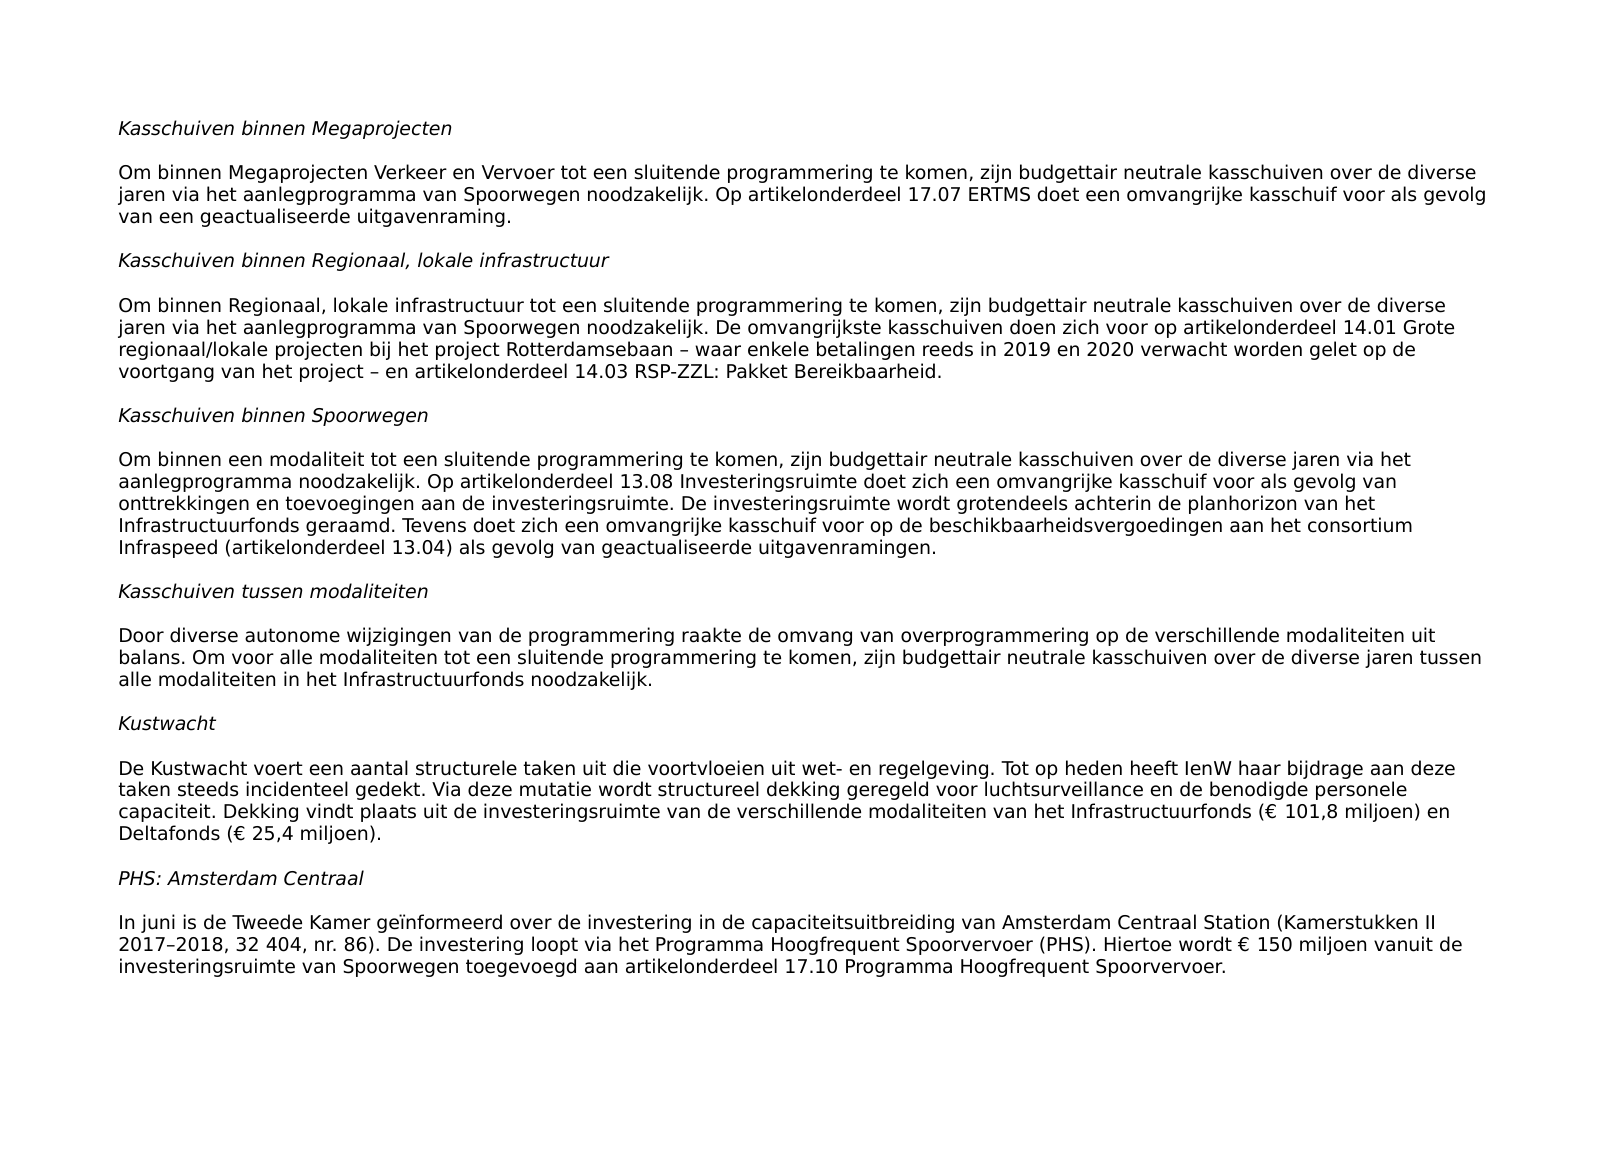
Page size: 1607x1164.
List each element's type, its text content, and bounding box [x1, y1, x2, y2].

subtitle Kustwacht [118, 713, 1488, 735]
subtitle Kasschuiven tussen modaliteiten [118, 581, 1488, 603]
text Om binnen een modaliteit tot een sluitende programmering te komen, zijn budgettair neutrale kasschuiven over de diverse jaren via het aanlegprogramma noodzakelijk. Op artikelonderdeel 13.08 Investeringsruimte doet zich een omvangrijke kasschuif voor als gevolg van onttrekkingen en toevoegingen aan de investeringsruimte. De investeringsruimte wordt grotendeels achterin de planhorizon van het Infrastructuurfonds geraamd. Tevens doet zich een omvangrijke kasschuif voor op de beschikbaarheidsvergoedingen aan het consortium Infraspeed (artikelonderdeel 13.04) als gevolg van geactualiseerde uitgavenramingen. [118, 449, 1488, 559]
text In juni is de Tweede Kamer geïnformeerd over de investering in de capaciteitsuitbreiding van Amsterdam Centraal Station (Kamerstukken II 2017–2018, 32 404, nr. 86). De investering loopt via het Programma Hoogfrequent Spoorvervoer (PHS). Hiertoe wordt € 150 miljoen vanuit de investeringsruimte van Spoorwegen toegevoegd aan artikelonderdeel 17.10 Programma Hoogfrequent Spoorvervoer. [118, 912, 1488, 978]
text Om binnen Megaprojecten Verkeer en Vervoer tot een sluitende programmering te komen, zijn budgettair neutrale kasschuiven over de diverse jaren via het aanlegprogramma van Spoorwegen noodzakelijk. Op artikelonderdeel 17.07 ERTMS doet een omvangrijke kasschuif voor als gevolg van een geactualiseerde uitgavenraming. [118, 162, 1488, 228]
subtitle Kasschuiven binnen Regionaal, lokale infrastructuur [118, 250, 1488, 272]
subtitle Kasschuiven binnen Megaprojecten [118, 118, 1488, 140]
text Door diverse autonome wijzigingen van de programmering raakte de omvang van overprogrammering op de verschillende modaliteiten uit balans. Om voor alle modaliteiten tot een sluitende programmering te komen, zijn budgettair neutrale kasschuiven over de diverse jaren tussen alle modaliteiten in het Infrastructuurfonds noodzakelijk. [118, 625, 1488, 691]
subtitle Kasschuiven binnen Spoorwegen [118, 405, 1488, 427]
subtitle PHS: Amsterdam Centraal [118, 867, 1488, 889]
text Om binnen Regionaal, lokale infrastructuur tot een sluitende programmering te komen, zijn budgettair neutrale kasschuiven over de diverse jaren via het aanlegprogramma van Spoorwegen noodzakelijk. De omvangrijkste kasschuiven doen zich voor op artikelonderdeel 14.01 Grote regionaal/lokale projecten bij het project Rotterdamsebaan – waar enkele betalingen reeds in 2019 en 2020 verwacht worden gelet op de voortgang van het project – en artikelonderdeel 14.03 RSP-ZZL: Pakket Bereikbaarheid. [118, 294, 1488, 382]
text De Kustwacht voert een aantal structurele taken uit die voortvloeien uit wet- en regelgeving. Tot op heden heeft IenW haar bijdrage aan deze taken steeds incidenteel gedekt. Via deze mutatie wordt structureel dekking geregeld voor luchtsurveillance en de benodigde personele capaciteit. Dekking vindt plaats uit de investeringsruimte van de verschillende modaliteiten van het Infrastructuurfonds (€ 101,8 miljoen) en Deltafonds (€ 25,4 miljoen). [118, 757, 1488, 845]
